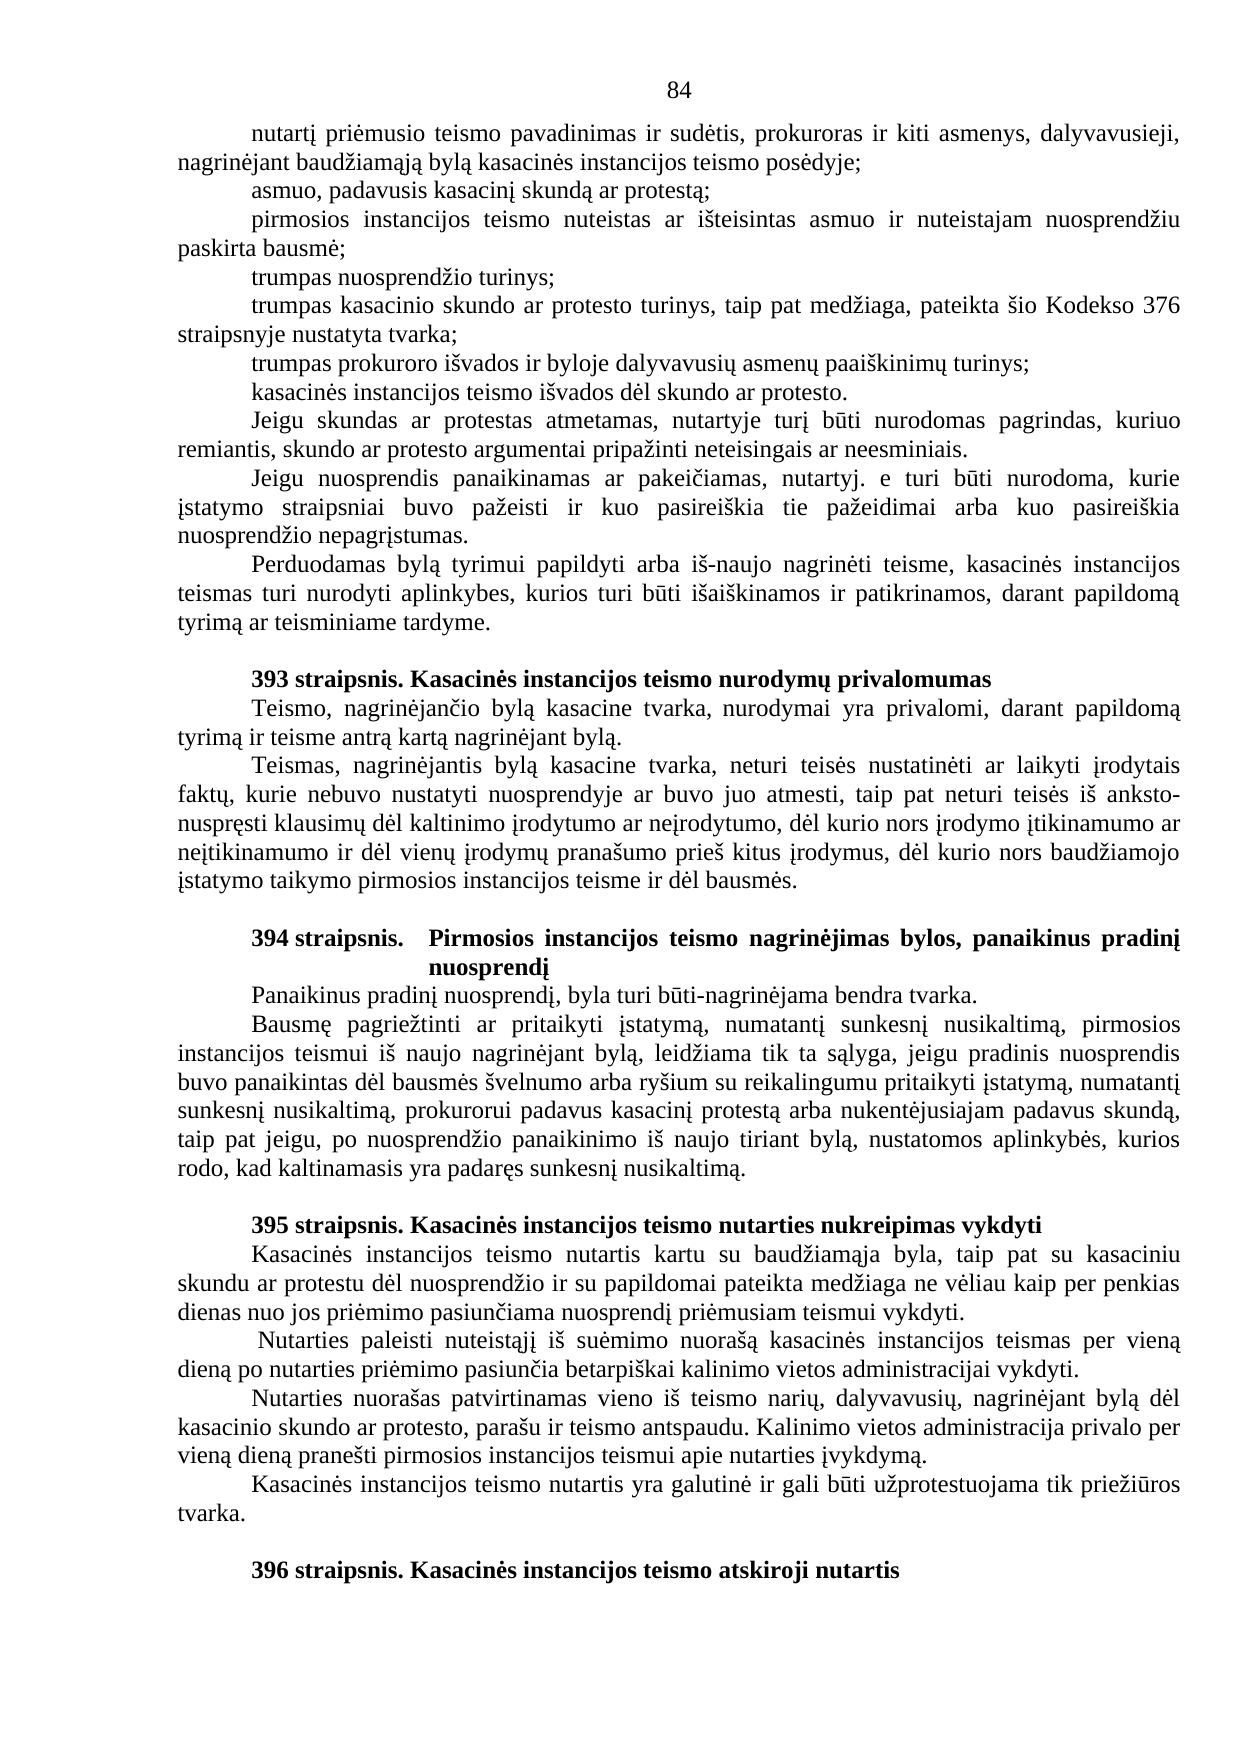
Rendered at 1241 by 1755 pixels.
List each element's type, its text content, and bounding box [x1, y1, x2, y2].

text Jeigu skundas ar protestas atmetamas, nutartyje turį būti nurodomas pagrindas, kuriuo remiantis, skundo ar protesto argumentai pripažinti neteisingais ar neesminiais. [177, 406, 1181, 463]
text 393 straipsnis. Kasacinės instancijos teismo nurodymų privalomumas [177, 664, 1181, 693]
text Perduodamas bylą tyrimui papildyti arba iš-naujo nagrinėti teisme, kasacinės instancijos teismas turi nurodyti aplinkybes, kurios turi būti išaiškinamos ir patikrinamos, darant papildomą tyrimą ar teisminiame tardyme. [177, 549, 1181, 636]
text trumpas nuosprendžio turinys; [177, 262, 1181, 291]
text Kasacinės instancijos teismo nutartis kartu su baudžiamąja byla, taip pat su kasaciniu skundu ar protestu dėl nuosprendžio ir su papildomai pateikta medžiaga ne vėliau kaip per penkias dienas nuo jos priėmimo pasiunčiama nuosprendį priėmusiam teismui vykdyti. [177, 1239, 1181, 1326]
text asmuo, padavusis kasacinį skundą ar protestą; [177, 176, 1181, 204]
text trumpas kasacinio skundo ar protesto turinys, taip pat medžiaga, pateikta šio Kodekso 376 straipsnyje nustatyta tvarka; [177, 291, 1181, 348]
text Kasacinės instancijos teismo nutartis yra galutinė ir gali būti užprotestuojama tik priežiūros tvarka. [177, 1469, 1181, 1527]
text Teismo, nagrinėjančio bylą kasacine tvarka, nurodymai yra privalomi, darant papildomą tyrimą ir teisme antrą kartą nagrinėjant bylą. [177, 693, 1181, 751]
text 394 straipsnis. Pirmosios instancijos teismo nagrinėjimas bylos, panaikinus pradinį nuosprendį [251, 923, 1181, 981]
text Teismas, nagrinėjantis bylą kasacine tvarka, neturi teisės nustatinėti ar laikyti įrodytais faktų, kurie nebuvo nustatyti nuosprendyje ar buvo juo atmesti, taip pat neturi teisės iš anksto-nuspręsti klausimų dėl kaltinimo įrodytumo ar neįrodytumo, dėl kurio nors įrodymo įtikinamumo ar neįtikinamumo ir dėl vienų įrodymų pranašumo prieš kitus įrodymus, dėl kurio nors baudžiamojo įstatymo taikymo pirmosios instancijos teisme ir dėl bausmės. [177, 751, 1181, 894]
text 395 straipsnis. Kasacinės instancijos teismo nutarties nukreipimas vykdyti [177, 1211, 1181, 1239]
text trumpas prokuroro išvados ir byloje dalyvavusių asmenų paaiškinimų turinys; [177, 348, 1181, 377]
text pirmosios instancijos teismo nuteistas ar išteisintas asmuo ir nuteistajam nuosprendžiu paskirta bausmė; [177, 204, 1181, 262]
text 396 straipsnis. Kasacinės instancijos teismo atskiroji nutartis [177, 1556, 1181, 1584]
text Nutarties paleisti nuteistąjį iš suėmimo nuorašą kasacinės instancijos teismas per vieną dieną po nutarties priėmimo pasiunčia betarpiškai kalinimo vietos administracijai vykdyti. [177, 1326, 1181, 1383]
text Jeigu nuosprendis panaikinamas ar pakeičiamas, nutartyj. e turi būti nurodoma, kurie įstatymo straipsniai buvo pažeisti ir kuo pasireiškia tie pažeidimai arba kuo pasireiškia nuosprendžio nepagrįstumas. [177, 463, 1181, 549]
text nutartį priėmusio teismo pavadinimas ir sudėtis, prokuroras ir kiti asmenys, dalyvavusieji, nagrinėjant baudžiamąją bylą kasacinės instancijos teismo posėdyje; [177, 118, 1181, 176]
text Panaikinus pradinį nuosprendį, byla turi būti-nagrinėjama bendra tvarka. [177, 981, 1181, 1009]
text Nutarties nuorašas patvirtinamas vieno iš teismo narių, dalyvavusių, nagrinėjant bylą dėl kasacinio skundo ar protesto, parašu ir teismo antspaudu. Kalinimo vietos administracija privalo per vieną dieną pranešti pirmosios instancijos teismui apie nutarties įvykdymą. [177, 1383, 1181, 1469]
text Bausmę pagriežtinti ar pritaikyti įstatymą, numatantį sunkesnį nusikaltimą, pirmosios instancijos teismui iš naujo nagrinėjant bylą, leidžiama tik ta sąlyga, jeigu pradinis nuosprendis buvo panaikintas dėl bausmės švelnumo arba ryšium su reikalingumu pritaikyti įstatymą, numatantį sunkesnį nusikaltimą, prokurorui padavus kasacinį protestą arba nukentėjusiajam padavus skundą, taip pat jeigu, po nuosprendžio panaikinimo iš naujo tiriant bylą, nustatomos aplinkybės, kurios rodo, kad kaltinamasis yra padaręs sunkesnį nusikaltimą. [177, 1009, 1181, 1182]
text kasacinės instancijos teismo išvados dėl skundo ar protesto. [177, 377, 1181, 406]
